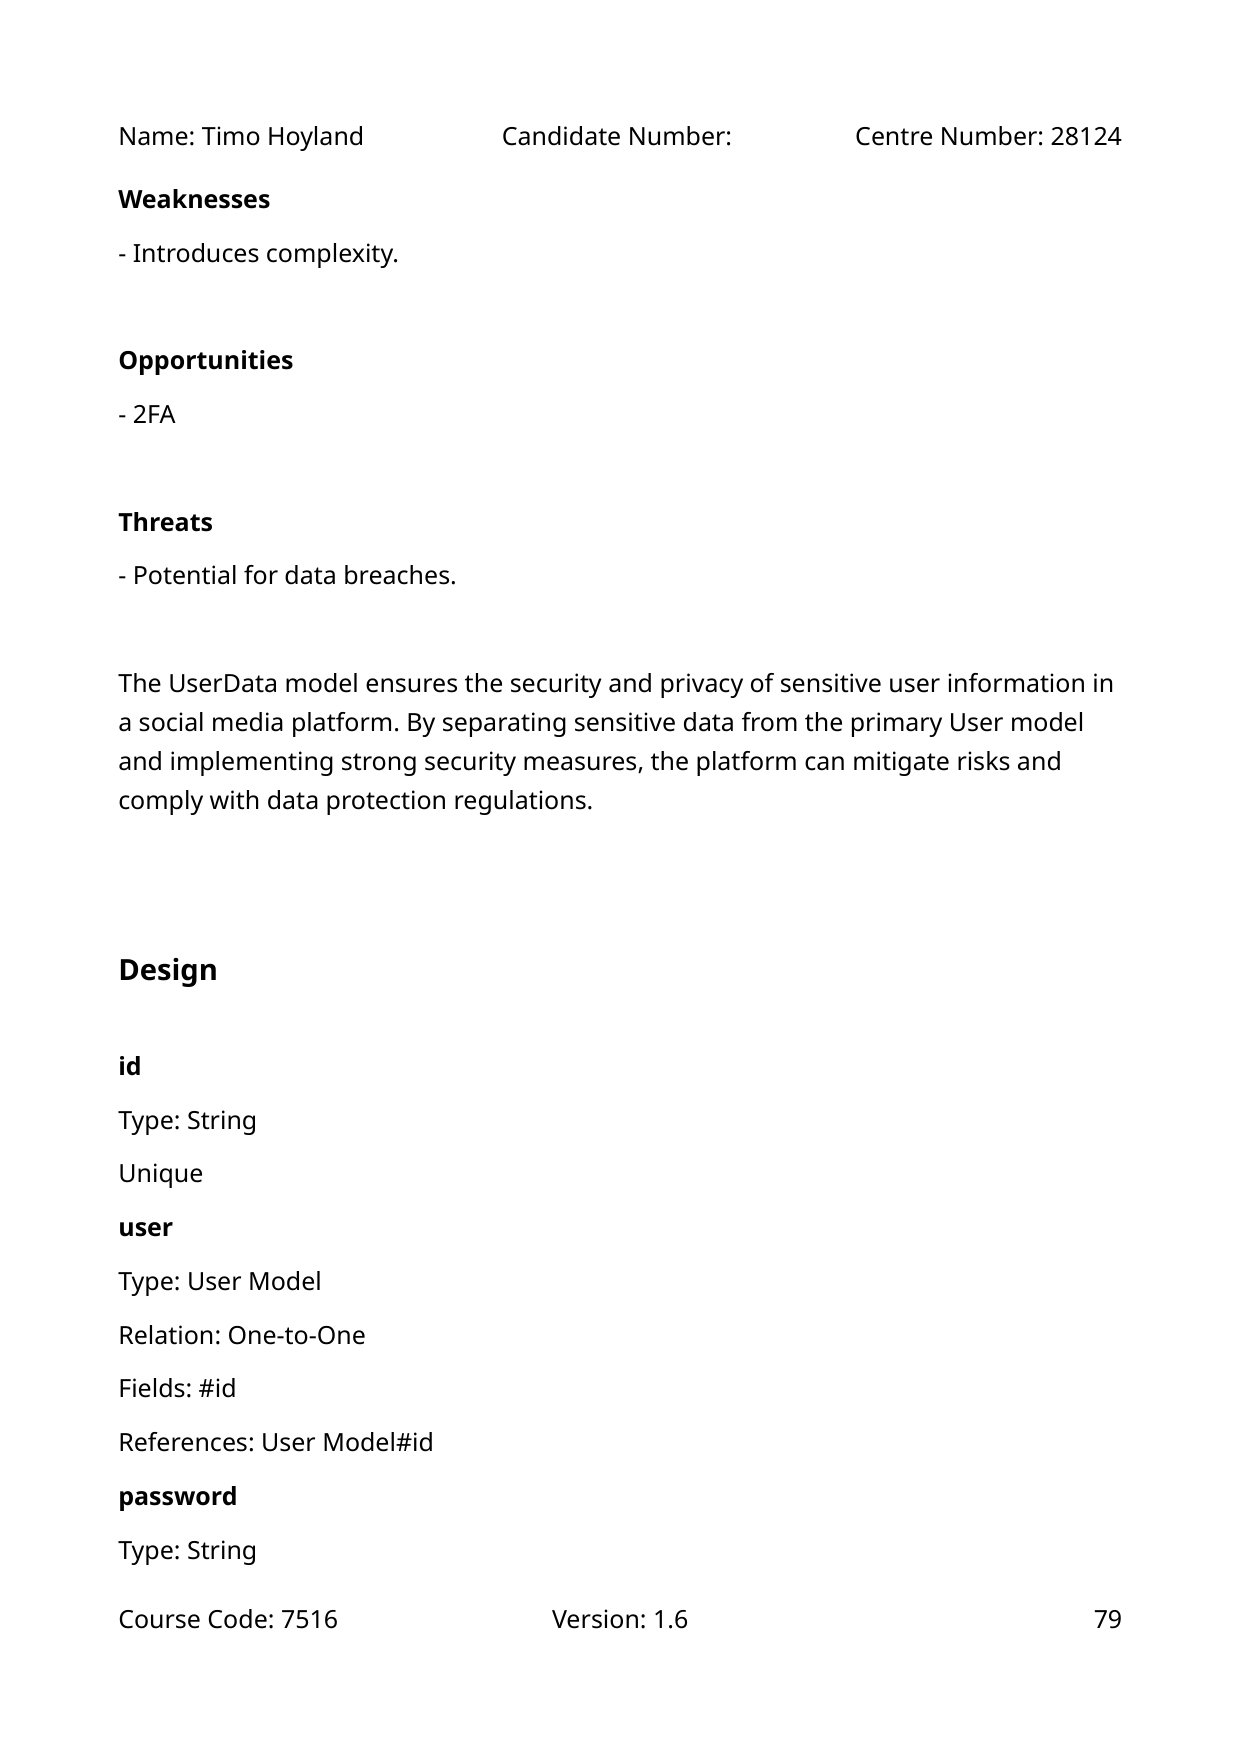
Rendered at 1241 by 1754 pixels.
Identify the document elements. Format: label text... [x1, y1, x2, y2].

text id [118, 1048, 1122, 1083]
text Type: User Model [118, 1263, 1122, 1298]
text - 2FA [118, 397, 1122, 431]
text Type: String [118, 1532, 1122, 1566]
text Type: String [118, 1102, 1122, 1136]
text The UserData model ensures the security and privacy of sensitive user information in a social media platform. By separating sensitive data from the primary User model and implementing strong security measures, the platform can mitigate risks and comply with data protection regulations. [118, 665, 1122, 817]
text - Potential for data breaches. [118, 558, 1122, 592]
text Weaknesses [118, 182, 1122, 216]
text Threats [118, 504, 1122, 538]
text References: User Model#id [118, 1425, 1122, 1459]
text Opportunities [118, 343, 1122, 377]
text - Introduces complexity. [118, 235, 1122, 269]
text Relation: One-to-One [118, 1317, 1122, 1351]
subtitle Design [118, 949, 1122, 988]
text Fields: #id [118, 1371, 1122, 1405]
text Unique [118, 1156, 1122, 1190]
text password [118, 1478, 1122, 1513]
text user [118, 1210, 1122, 1244]
